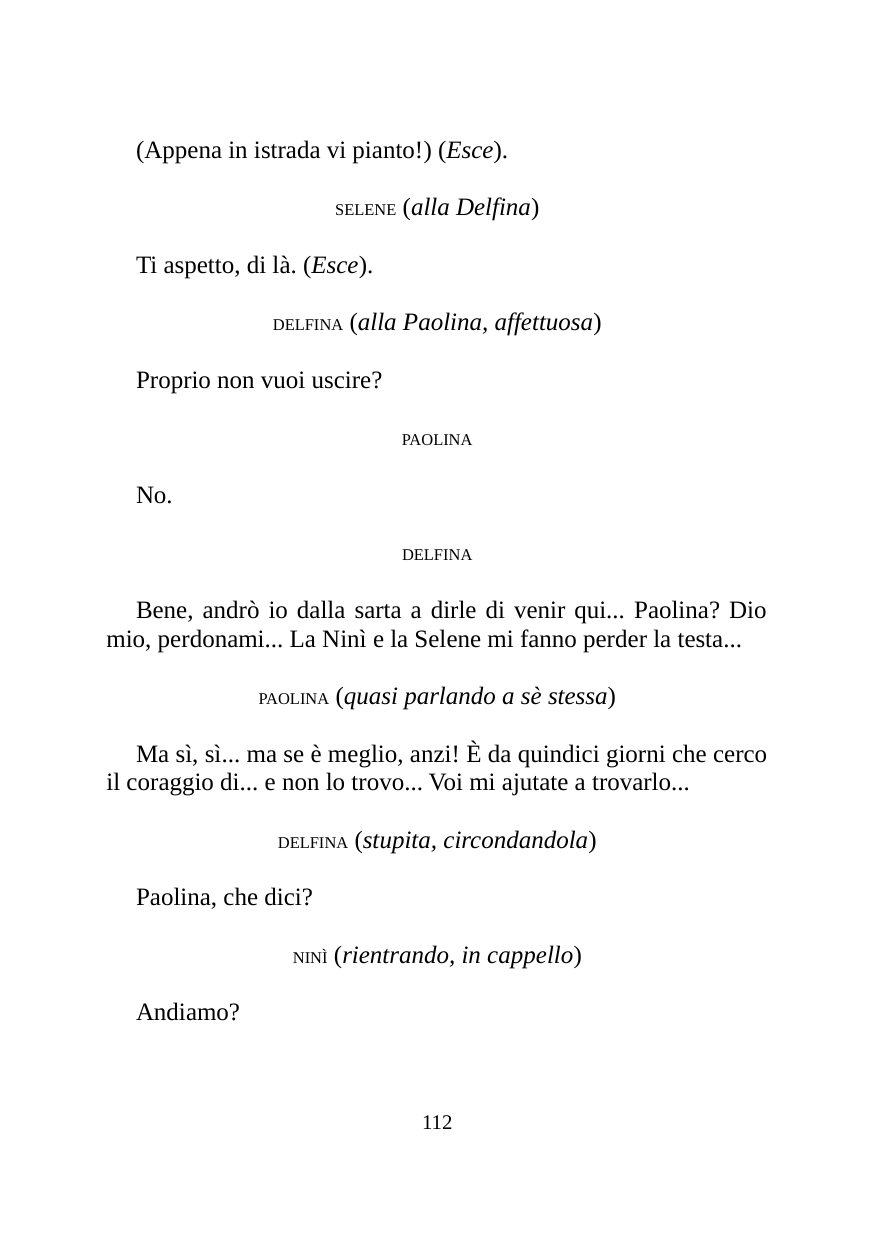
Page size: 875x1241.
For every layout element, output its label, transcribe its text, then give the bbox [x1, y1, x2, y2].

text Proprio non vuoi uscire? [106, 365, 768, 394]
text delfina (stupita, circondandola) [106, 825, 768, 854]
text Paolina, che dici? [106, 882, 768, 911]
text Andiamo? [106, 997, 768, 1026]
text delfina [106, 537, 768, 566]
text (Appena in istrada vi pianto!) (Esce). [106, 135, 768, 164]
text paolina [106, 422, 768, 451]
text paolina (quasi parlando a sè stessa) [106, 681, 768, 710]
text Ti aspetto, di là. (Esce). [106, 250, 768, 279]
text selene (alla Delfina) [106, 192, 768, 221]
text Bene, andrò io dalla sarta a dirle di venir qui... Paolina? Dio mio, perdonami... La Ninì e la Selene mi fanno perder la testa... [106, 595, 768, 652]
text Ma sì, sì... ma se è meglio, anzi! È da quindici giorni che cerco il coraggio di... e non lo trovo... Voi mi ajutate a trovarlo... [106, 739, 768, 796]
text No. [106, 480, 768, 509]
text ninì (rientrando, in cappello) [106, 940, 768, 969]
text delfina (alla Paolina, affettuosa) [106, 307, 768, 336]
